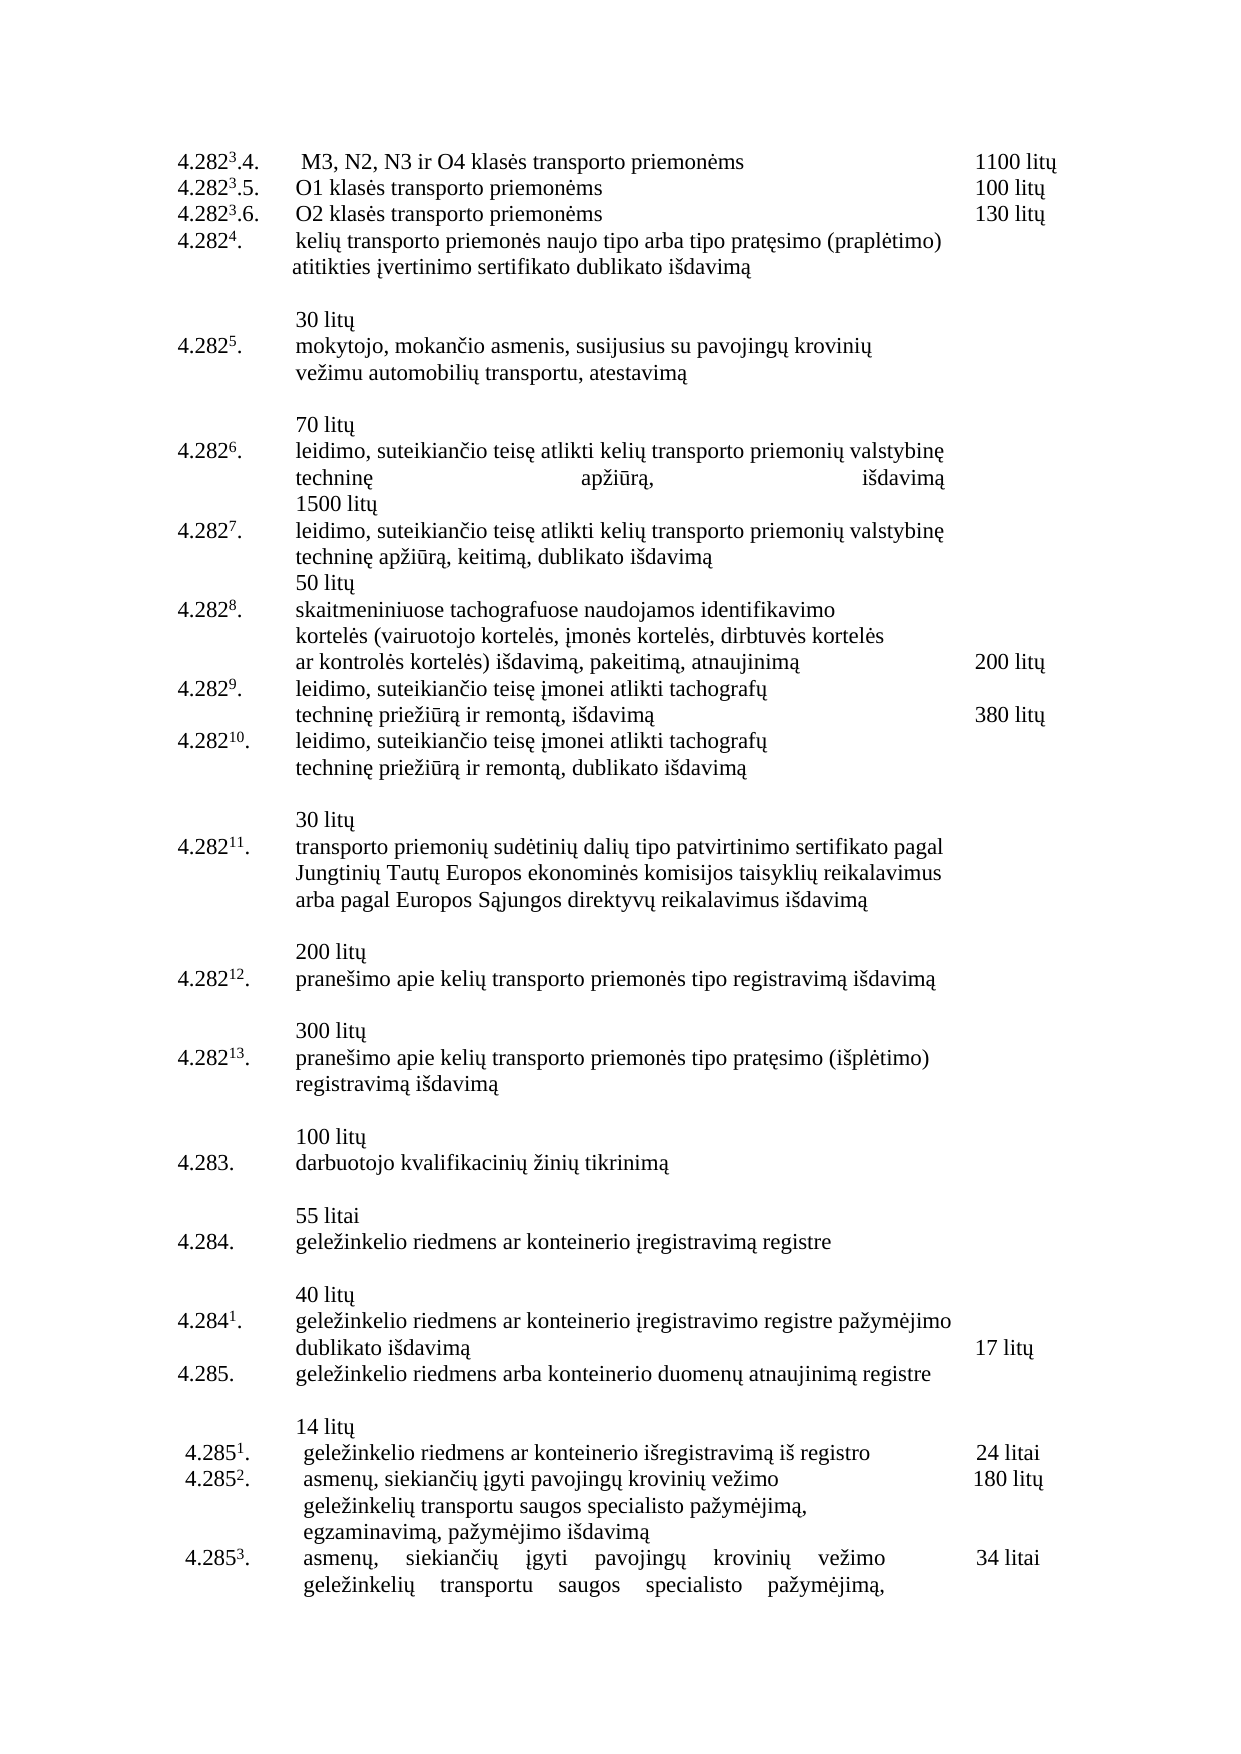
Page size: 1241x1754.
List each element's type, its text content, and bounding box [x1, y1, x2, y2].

text 4.28213. pranešimo apie kelių transporto priemonės tipo pratęsimo (išplėtimo) registravimą išdavimą 100 litų [177, 1044, 945, 1149]
text 4.2825. mokytojo, mokančio asmenis, susijusius su pavojingų krovinių vežimu automobilių transportu, atestavimą 70 litų [177, 332, 945, 438]
text dublikato išdavimą 17 litų [177, 1334, 1122, 1360]
text 4.2827. leidimo, suteikiančio teisę atlikti kelių transporto priemonių valstybinę [177, 517, 945, 543]
table_cell 4.2853. [174, 1545, 292, 1597]
text techninę priežiūrą ir remontą, išdavimą 380 litų [177, 701, 1122, 727]
text techninę priežiūrą ir remontą, dublikato išdavimą 30 litų [295, 754, 945, 833]
text 4.28210. leidimo, suteikiančio teisę įmonei atlikti tachografų [177, 727, 1122, 754]
text 4.2829. leidimo, suteikiančio teisę įmonei atlikti tachografų [177, 675, 1122, 701]
subtitle 4.2826. leidimo, suteikiančio teisę atlikti kelių transporto priemonių valstybinę [177, 438, 945, 464]
table_header geležinkelio riedmens ar konteinerio išregistravimą iš registro [292, 1439, 897, 1465]
text 4.2824. kelių transporto priemonės naujo tipo arba tipo pratęsimo (praplėtimo) [177, 227, 1122, 253]
text 4.28212. pranešimo apie kelių transporto priemonės tipo registravimą išdavimą 300 litų [177, 965, 945, 1044]
text 4.2823.4. M3, N2, N3 ir O4 klasės transporto priemonėms 1100 litų [177, 148, 1122, 174]
subtitle techninę apžiūrą, išdavimą 1500 litų [177, 464, 945, 517]
text 4.284. geležinkelio riedmens ar konteinerio įregistravimą registre 40 litų [177, 1228, 945, 1307]
text 4.283. darbuotojo kvalifikacinių žinių tikrinimą 55 litai [177, 1149, 945, 1228]
text 4.28211. transporto priemonių sudėtinių dalių tipo patvirtinimo sertifikato pagal Jungtinių Tautų Europos ekonominės komisijos taisyklių reikalavimus arba pagal Europos Sąjungos direktyvų reikalavimus išdavimą 200 litų [177, 833, 945, 965]
text 4.285. geležinkelio riedmens arba konteinerio duomenų atnaujinimą registre 14 litų [177, 1360, 945, 1439]
table_cell 34 litai [897, 1545, 1119, 1597]
text 4.2823.5. O1 klasės transporto priemonėms 100 litų [177, 174, 1122, 200]
table_cell 4.2852. [174, 1465, 292, 1544]
text 4.2823.6. O2 klasės transporto priemonėms 130 litų [177, 200, 1122, 227]
text kortelės (vairuotojo kortelės, įmonės kortelės, dirbtuvės kortelės [177, 622, 1122, 648]
text ar kontrolės kortelės) išdavimą, pakeitimą, atnaujinimą 200 litų [177, 648, 1122, 675]
table_cell 180 litų [897, 1465, 1119, 1544]
table_header 24 litai [897, 1439, 1119, 1465]
table_cell asmenų, siekiančių įgyti pavojingų krovinių vežimo geležinkelių transportu saugos specialisto pažymėjimą, [292, 1545, 897, 1597]
table_cell asmenų, siekiančių įgyti pavojingų krovinių vežimo geležinkelių transportu saugos specialisto pažymėjimą, egzaminavimą, pažymėjimo išdavimą [292, 1465, 897, 1544]
text 4.2828. skaitmeniniuose tachografuose naudojamos identifikavimo [177, 596, 1122, 622]
text techninę apžiūrą, keitimą, dublikato išdavimą 50 litų [177, 543, 945, 596]
text 4.2841. geležinkelio riedmens ar konteinerio įregistravimo registre pažymėjimo [177, 1307, 1122, 1334]
text atitikties įvertinimo sertifikato dublikato išdavimą 30 litų [292, 253, 945, 332]
table_header 4.2851. [174, 1439, 292, 1465]
